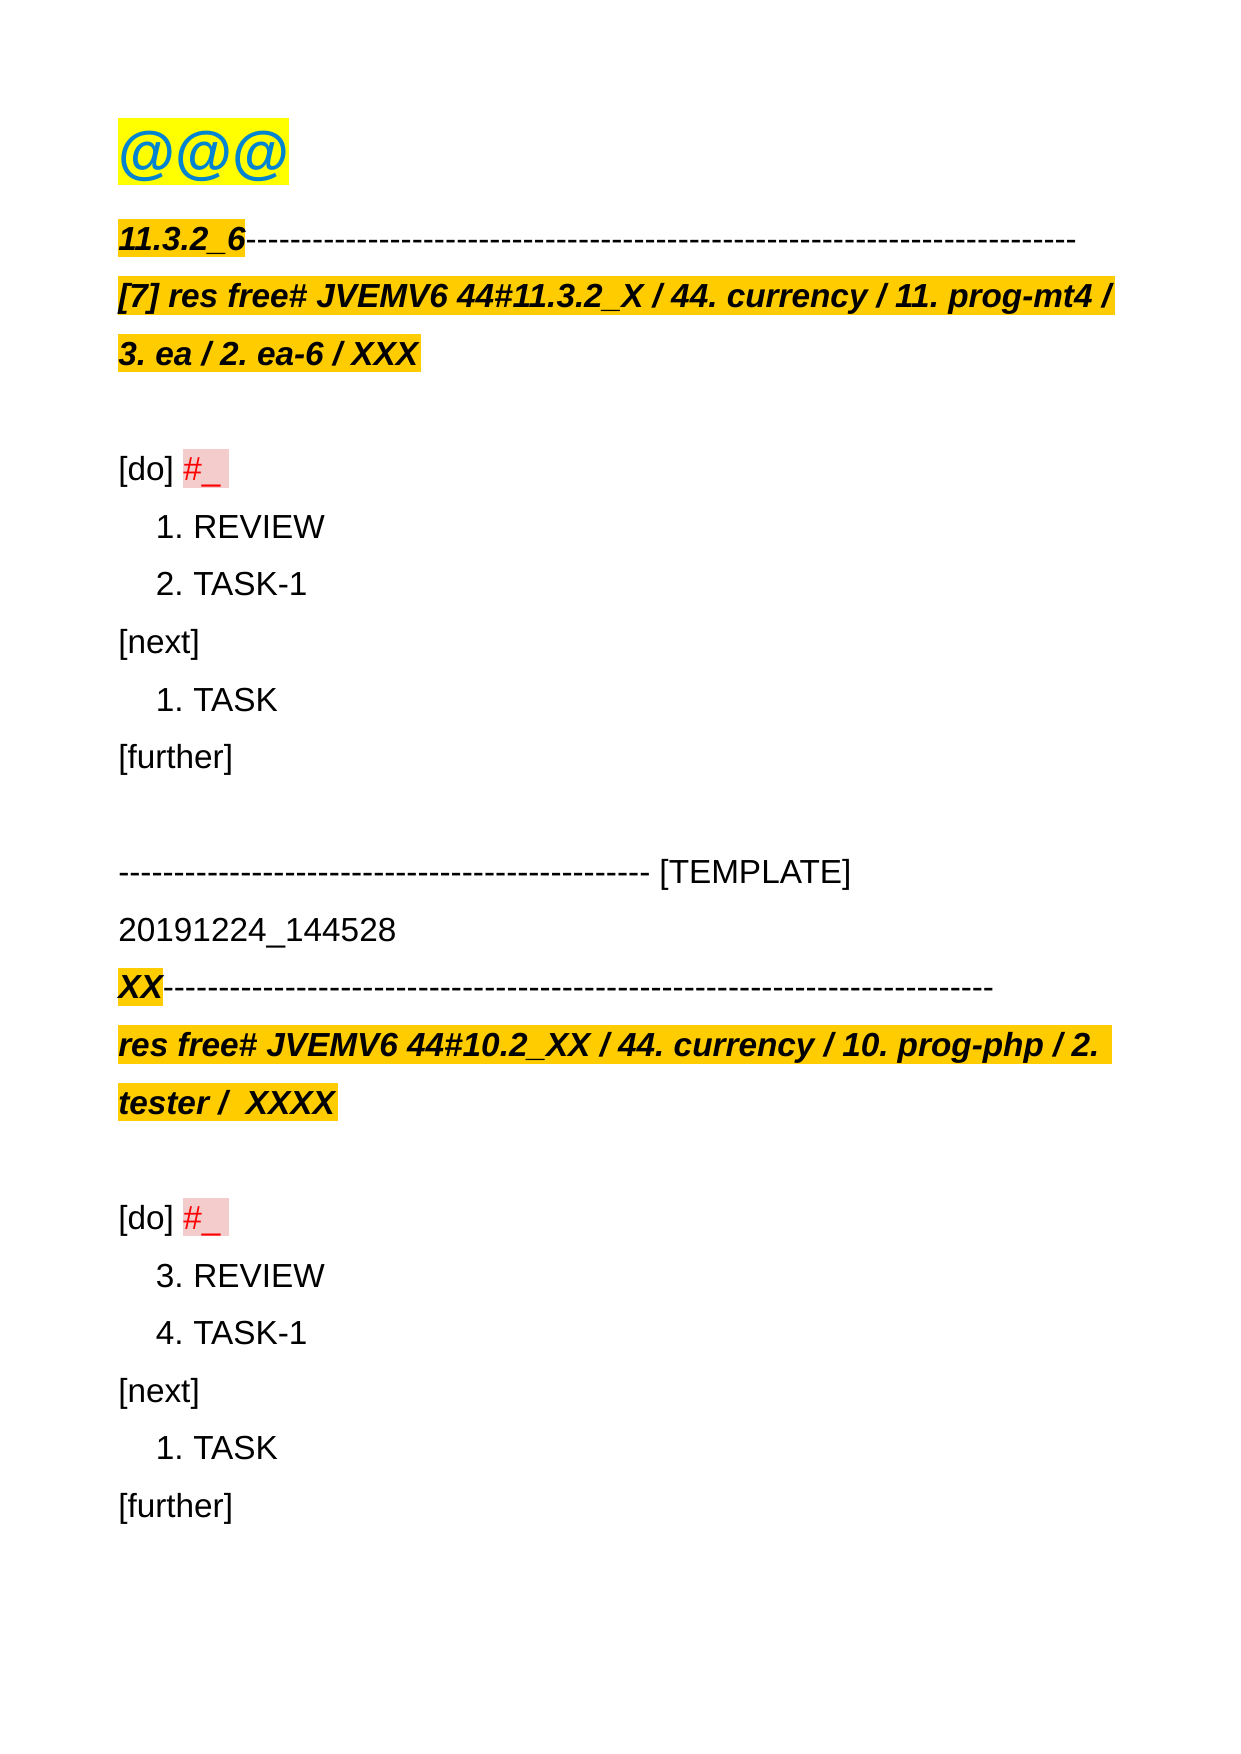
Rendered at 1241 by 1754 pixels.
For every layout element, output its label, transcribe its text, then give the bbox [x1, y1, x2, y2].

text [next] [118, 1371, 1122, 1409]
text [further] [118, 737, 1122, 776]
text XX--------------------------------------------------------------------------- [118, 968, 1122, 1006]
text [do] #_ [118, 1198, 1122, 1236]
text ------------------------------------------------ [TEMPLATE] 20191224_144528 [118, 852, 1122, 948]
list REVIEW [156, 1256, 1122, 1294]
list TASK-1 [156, 1313, 1122, 1352]
list REVIEW [156, 507, 1122, 545]
list TASK-1 [156, 564, 1122, 603]
text [do] #_ [118, 449, 1122, 488]
text 11.3.2_6--------------------------------------------------------------------------- [118, 219, 1122, 257]
text res free# JVEMV6 44#10.2_XX / 44. currency / 10. prog-php / 2. tester / XXXX [118, 1025, 1122, 1121]
list TASK [156, 679, 1122, 718]
text [further] [118, 1486, 1122, 1524]
text [next] [118, 622, 1122, 660]
text [7] res free# JVEMV6 44#11.3.2_X / 44. currency / 11. prog-mt4 / 3. ea / 2. ea-6 / XXX [118, 276, 1122, 372]
list TASK [156, 1428, 1122, 1467]
text @@@ [118, 118, 1122, 185]
